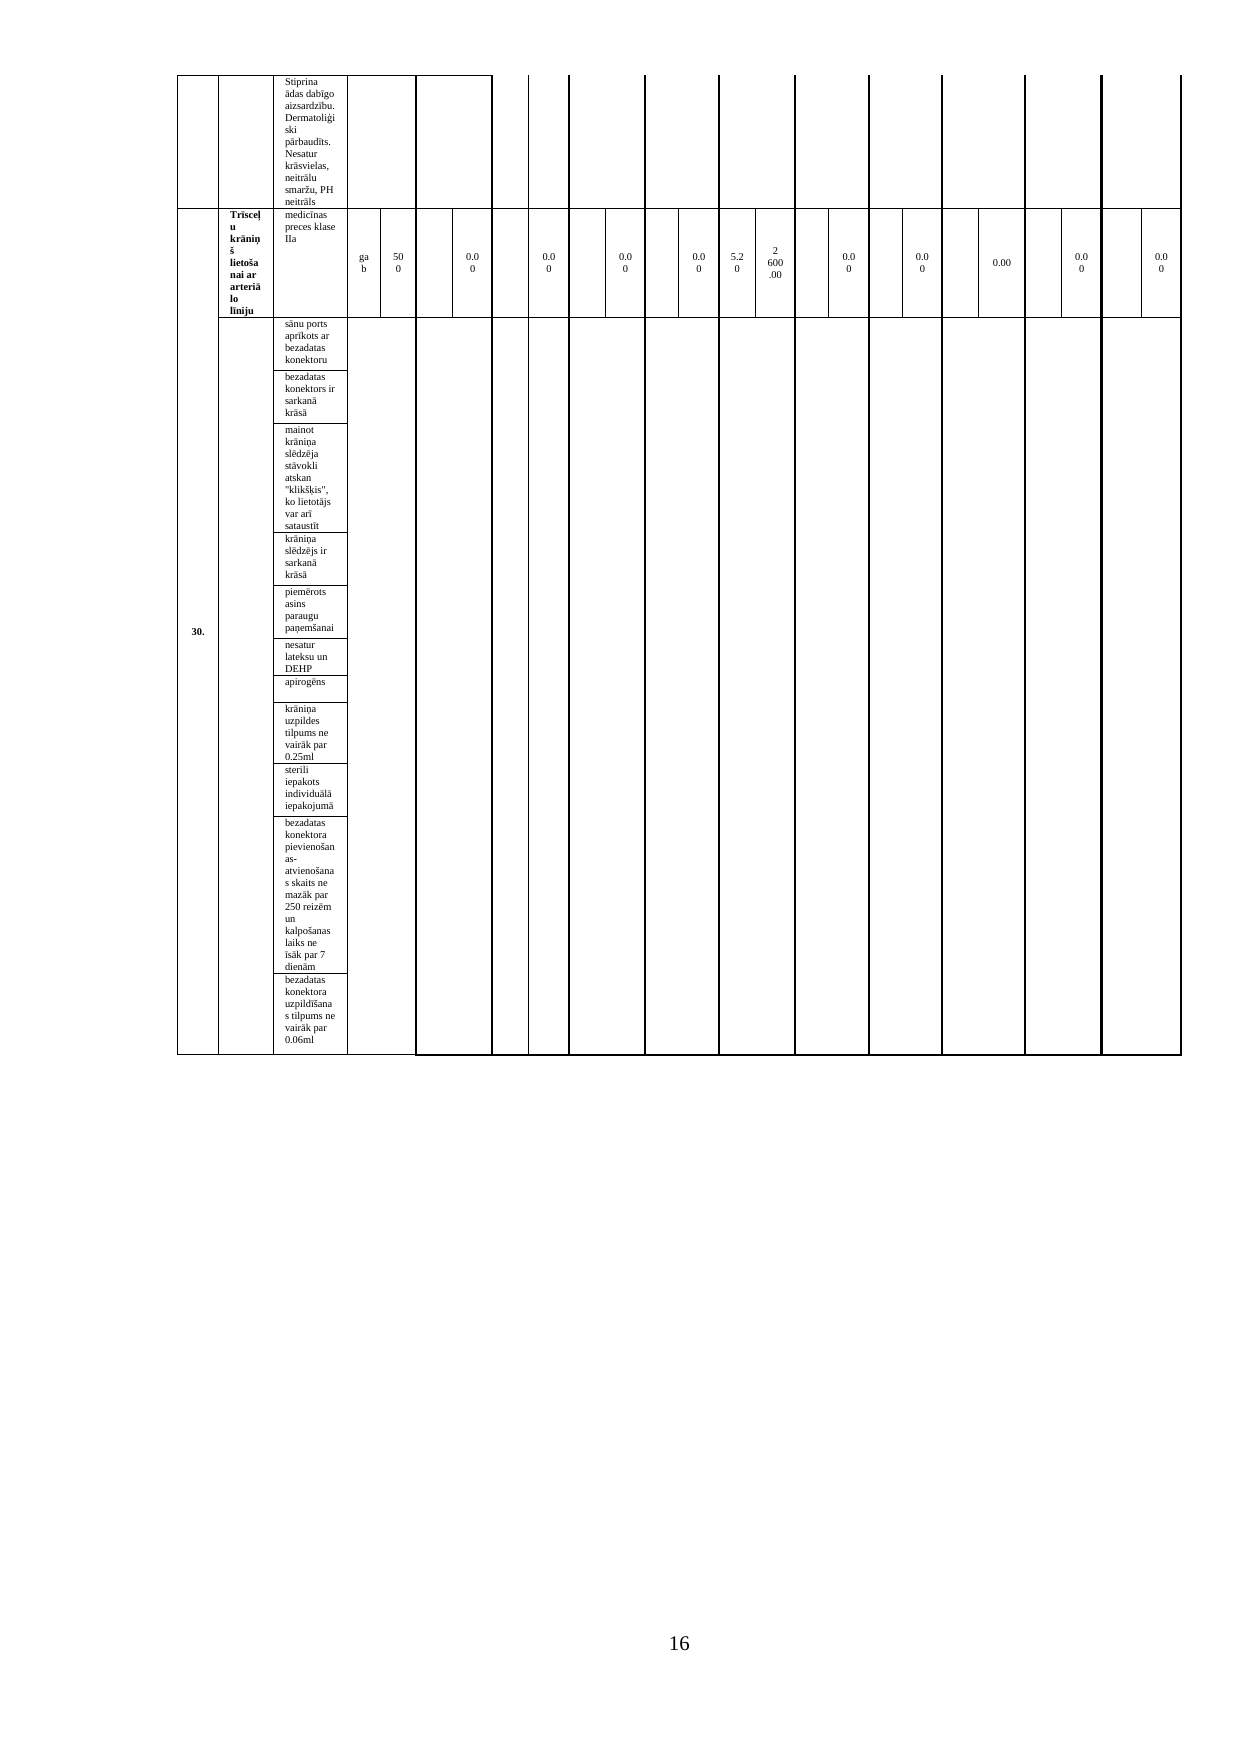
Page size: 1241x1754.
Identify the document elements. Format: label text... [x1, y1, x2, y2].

table_cell [1103, 75, 1141, 208]
table_cell [570, 675, 605, 702]
table_cell [381, 702, 415, 762]
table_cell [943, 370, 979, 423]
table_cell [720, 370, 755, 423]
table_cell [755, 423, 794, 532]
table_cell [943, 816, 979, 972]
table_cell [605, 763, 644, 816]
table_cell 0.00 [979, 209, 1024, 317]
table_cell [870, 973, 902, 1054]
table_cell [452, 76, 491, 208]
table_cell [870, 702, 902, 762]
table_cell [381, 532, 415, 585]
table_cell [1062, 973, 1100, 1054]
table_cell [679, 973, 718, 1054]
table_cell [870, 532, 902, 585]
table_cell [1141, 638, 1180, 675]
table_cell [1103, 370, 1141, 423]
table_cell [605, 318, 644, 370]
table_cell [902, 702, 941, 762]
table_cell [381, 763, 415, 816]
table_cell [348, 532, 381, 585]
table_cell [348, 816, 381, 972]
table_cell [570, 702, 605, 762]
table_cell [348, 423, 381, 532]
table_cell [1103, 423, 1141, 532]
table_cell [1103, 675, 1141, 702]
table_cell 0.00 [679, 209, 718, 317]
table_cell [570, 423, 605, 532]
table_cell bezadatas konektora pievienošanas-atvienošanas skaits ne mazāk par 250 reizēm un kalpošanas laiks ne īsāk par 7 dienām [274, 817, 347, 972]
table_cell [1062, 675, 1100, 702]
table_cell [570, 318, 605, 370]
table_cell [943, 638, 979, 675]
table_cell [570, 209, 605, 317]
table_cell [720, 75, 755, 208]
table_cell [829, 675, 868, 702]
table_cell [755, 585, 794, 638]
table_cell [605, 370, 644, 423]
table_cell [720, 816, 755, 972]
table_cell [348, 638, 381, 675]
table_cell [605, 532, 644, 585]
table_cell [570, 638, 605, 675]
table_cell [417, 318, 452, 370]
table_cell [870, 675, 902, 702]
table_cell [529, 675, 568, 702]
table_cell [1141, 318, 1180, 370]
table_cell [529, 370, 568, 423]
table_cell [796, 209, 828, 317]
table_cell [417, 675, 452, 702]
table_cell 30. [178, 209, 218, 1054]
table_cell [452, 702, 491, 762]
table_cell [755, 973, 794, 1054]
table_cell [1103, 702, 1141, 762]
table_cell [979, 75, 1024, 208]
table_cell [720, 638, 755, 675]
table_cell [1141, 423, 1180, 532]
table_cell bezadatas konektora uzpildīšanas tilpums ne vairāk par 0.06ml [274, 974, 347, 1054]
table_cell 0.00 [903, 209, 941, 317]
table_cell [1141, 816, 1180, 972]
table_cell [1026, 532, 1062, 585]
table_cell [1141, 370, 1180, 423]
table_cell [646, 816, 679, 972]
table_cell [417, 532, 452, 585]
table_cell [570, 816, 605, 972]
table_cell [1141, 763, 1180, 816]
table_cell [646, 75, 679, 208]
table_cell [679, 675, 718, 702]
table_cell [829, 973, 868, 1054]
table_cell [829, 318, 868, 370]
table_cell [1141, 585, 1180, 638]
table_cell [452, 816, 491, 972]
table_cell [178, 76, 218, 208]
table_cell [755, 318, 794, 370]
table_cell [679, 816, 718, 972]
table_cell sterili iepakots individuālā iepakojumā [274, 764, 347, 816]
table_cell [870, 763, 902, 816]
table_cell [348, 585, 381, 638]
table_cell [417, 702, 452, 762]
table_cell [979, 973, 1024, 1054]
table_cell [605, 973, 644, 1054]
table_cell sānu ports aprīkots ar bezadatas konektoru [274, 318, 347, 370]
table_cell 0.00 [453, 209, 491, 317]
table_cell [570, 585, 605, 638]
table_cell [1103, 763, 1141, 816]
table_cell [529, 638, 568, 675]
table_cell [829, 423, 868, 532]
table_cell [979, 370, 1024, 423]
table_cell [1103, 585, 1141, 638]
table_cell [1026, 816, 1062, 972]
table_cell [417, 585, 452, 638]
table_cell [870, 423, 902, 532]
table_cell [417, 638, 452, 675]
table_cell [679, 318, 718, 370]
table_cell [720, 763, 755, 816]
table_cell [829, 763, 868, 816]
table_cell [796, 702, 829, 762]
table_cell [1062, 702, 1100, 762]
table_cell [1026, 675, 1062, 702]
table_cell krāniņa uzpildes tilpums ne vairāk par 0.25ml [274, 703, 347, 762]
table_cell [943, 973, 979, 1054]
table_cell [1026, 585, 1062, 638]
table_cell [1103, 973, 1141, 1054]
table_cell [493, 532, 528, 585]
table_cell [605, 638, 644, 675]
table_cell [979, 675, 1024, 702]
table_cell [943, 75, 979, 208]
table_cell [679, 638, 718, 675]
table_cell [381, 318, 415, 370]
table_cell Trīsceļu krāniņš lietošanai ar arteriālo līniju [219, 209, 273, 317]
table_cell [720, 318, 755, 370]
table_cell [605, 675, 644, 702]
table_cell [720, 532, 755, 585]
table_cell [902, 318, 941, 370]
table_cell [902, 75, 941, 208]
table_cell [720, 702, 755, 762]
table_cell [1141, 702, 1180, 762]
table_cell [1141, 532, 1180, 585]
table_cell [1026, 763, 1062, 816]
table_cell [646, 702, 679, 762]
table_cell [902, 816, 941, 972]
table_cell [452, 973, 491, 1054]
table_cell 2 600.00 [756, 209, 794, 317]
table_cell [796, 370, 829, 423]
table_cell [529, 763, 568, 816]
table_cell [1062, 423, 1100, 532]
table_cell [452, 763, 491, 816]
table_cell [646, 532, 679, 585]
table_cell [943, 702, 979, 762]
table_cell [829, 702, 868, 762]
table_cell [1103, 318, 1141, 370]
table_cell [493, 675, 528, 702]
table_cell [348, 763, 381, 816]
table_cell [493, 816, 528, 972]
table_cell [679, 75, 718, 208]
table_cell [870, 209, 902, 317]
table_cell [1026, 209, 1061, 317]
table_cell [417, 816, 452, 972]
table_cell [646, 973, 679, 1054]
table_cell [755, 763, 794, 816]
table_cell [902, 973, 941, 1054]
table_cell [529, 816, 568, 972]
table_cell [902, 532, 941, 585]
table_cell [829, 816, 868, 972]
table_cell 0.00 [829, 209, 868, 317]
table_cell 0.00 [1062, 209, 1100, 317]
table_cell [796, 585, 829, 638]
table_cell [1062, 585, 1100, 638]
table_cell [1103, 209, 1141, 317]
table_cell [1026, 702, 1062, 762]
table_cell [417, 209, 452, 317]
table_cell [755, 638, 794, 675]
table_cell [943, 423, 979, 532]
table_cell [493, 423, 528, 532]
table_cell [381, 76, 415, 208]
table_cell [646, 675, 679, 702]
table_cell [570, 370, 605, 423]
table_cell [679, 532, 718, 585]
table_cell [1062, 318, 1100, 370]
table_cell [493, 973, 528, 1054]
table_cell [796, 973, 829, 1054]
table_cell [1141, 973, 1180, 1054]
table_cell [452, 638, 491, 675]
table_cell [829, 585, 868, 638]
table_cell [796, 423, 829, 532]
table_cell [720, 423, 755, 532]
table_cell [529, 75, 568, 208]
table_cell [870, 816, 902, 972]
table_cell [570, 763, 605, 816]
table_cell [679, 702, 718, 762]
table_cell [902, 638, 941, 675]
table_cell [605, 585, 644, 638]
table_cell [943, 209, 978, 317]
table_cell [381, 370, 415, 423]
table_cell [348, 675, 381, 702]
table_cell [452, 318, 491, 370]
table_cell [755, 702, 794, 762]
table_cell [902, 423, 941, 532]
table_cell [870, 638, 902, 675]
table_cell Stiprina ādas dabīgo aizsardzību. Dermatoliģiski pārbaudīts. Nesatur krāsvielas, neitrālu smaržu, PH neitrāls [274, 76, 347, 208]
table_cell [979, 318, 1024, 370]
table_cell [646, 763, 679, 816]
table_cell [829, 532, 868, 585]
table_cell [529, 423, 568, 532]
table_cell [943, 675, 979, 702]
table_cell [979, 532, 1024, 585]
table_cell [1062, 816, 1100, 972]
table_cell [493, 763, 528, 816]
table_cell [417, 423, 452, 532]
table_cell [381, 675, 415, 702]
table_cell [829, 75, 868, 208]
table_cell [1103, 816, 1141, 972]
table_cell [829, 638, 868, 675]
table_cell [646, 423, 679, 532]
table_cell [1026, 370, 1062, 423]
table_cell [381, 816, 415, 972]
table_cell [646, 585, 679, 638]
table_cell [979, 816, 1024, 972]
table_cell [979, 638, 1024, 675]
table_cell [348, 318, 381, 370]
table_cell mainot krāniņa slēdzēja stāvokli atskan "klikšķis", ko lietotājs var arī sataustīt [274, 424, 347, 532]
table_cell [493, 318, 528, 370]
table_cell [1026, 318, 1062, 370]
table_cell piemērots asins paraugu paņemšanai [274, 586, 347, 638]
table_cell [1103, 638, 1141, 675]
table_cell [679, 763, 718, 816]
table_cell [529, 973, 568, 1054]
table_cell [720, 973, 755, 1054]
table_cell [796, 75, 829, 208]
table_cell [452, 423, 491, 532]
table_cell [720, 585, 755, 638]
table_cell [870, 585, 902, 638]
table_cell [646, 370, 679, 423]
table_cell [417, 76, 452, 208]
table_cell [417, 763, 452, 816]
table_cell [870, 318, 902, 370]
table_cell [493, 370, 528, 423]
table_cell [605, 423, 644, 532]
table_cell [570, 973, 605, 1054]
table_cell [902, 585, 941, 638]
table_cell apirogēns [274, 676, 347, 702]
table_cell [605, 75, 644, 208]
table_cell [493, 638, 528, 675]
table_cell [452, 532, 491, 585]
table_cell [1026, 75, 1062, 208]
table_cell [755, 816, 794, 972]
table_cell [796, 318, 829, 370]
table_cell [570, 532, 605, 585]
table_cell [979, 585, 1024, 638]
table_cell [796, 675, 829, 702]
table_cell [1062, 638, 1100, 675]
table_cell [417, 370, 452, 423]
table_cell gab [348, 209, 380, 317]
table_cell [902, 675, 941, 702]
table_cell [219, 318, 273, 1054]
table_cell [529, 318, 568, 370]
table_cell [870, 370, 902, 423]
table_cell [381, 638, 415, 675]
table_cell bezadatas konektors ir sarkanā krāsā [274, 371, 347, 423]
table_cell [902, 763, 941, 816]
table_cell [902, 370, 941, 423]
table_cell [979, 702, 1024, 762]
table_cell [348, 76, 381, 208]
table_cell [493, 75, 528, 208]
table_cell [979, 763, 1024, 816]
table_cell [979, 423, 1024, 532]
table_cell 0.00 [606, 209, 644, 317]
table_cell [755, 675, 794, 702]
table_cell [570, 75, 605, 208]
table_cell [943, 585, 979, 638]
table_cell [1141, 75, 1180, 208]
table_cell [646, 638, 679, 675]
table_cell [381, 973, 415, 1054]
table_cell krāniņa slēdzējs ir sarkanā krāsā [274, 533, 347, 585]
table_cell [796, 816, 829, 972]
table_cell [679, 423, 718, 532]
table_cell [452, 370, 491, 423]
table_cell [219, 76, 273, 208]
table_cell [529, 532, 568, 585]
table_cell [679, 585, 718, 638]
table_cell [1026, 973, 1062, 1054]
table_cell [381, 585, 415, 638]
table_cell [529, 585, 568, 638]
table_cell [1141, 675, 1180, 702]
table_cell [796, 638, 829, 675]
table_cell [829, 370, 868, 423]
table_cell [493, 585, 528, 638]
table_cell [529, 702, 568, 762]
table_cell [646, 318, 679, 370]
table_cell [1026, 423, 1062, 532]
table_cell [605, 702, 644, 762]
table_cell [720, 675, 755, 702]
table_cell 5.20 [720, 209, 755, 317]
table_cell [943, 532, 979, 585]
table_cell [943, 318, 979, 370]
table_cell [1103, 532, 1141, 585]
table_cell [1062, 75, 1100, 208]
table_cell [381, 423, 415, 532]
table_cell nesatur lateksu un DEHP [274, 639, 347, 675]
table_cell [796, 763, 829, 816]
table_cell 0.00 [529, 209, 568, 317]
table_cell [452, 675, 491, 702]
table_cell [796, 532, 829, 585]
table_cell [417, 973, 452, 1054]
table_cell [646, 209, 678, 317]
table_cell [493, 702, 528, 762]
table_cell [493, 209, 528, 317]
table_cell [348, 370, 381, 423]
table_cell medicīnas preces klase IIa [274, 209, 347, 317]
table_cell [1026, 638, 1062, 675]
table_cell [605, 816, 644, 972]
table_cell 500 [381, 209, 415, 317]
table_cell [755, 75, 794, 208]
table_cell [348, 702, 381, 762]
table_cell [452, 585, 491, 638]
table_cell [755, 370, 794, 423]
table_cell [1062, 370, 1100, 423]
table_cell [1062, 532, 1100, 585]
table_cell [679, 370, 718, 423]
table_cell [1062, 763, 1100, 816]
table_cell [755, 532, 794, 585]
table_cell 0.00 [1142, 209, 1180, 317]
table_cell [348, 973, 381, 1054]
table_cell [870, 75, 902, 208]
table_cell [943, 763, 979, 816]
